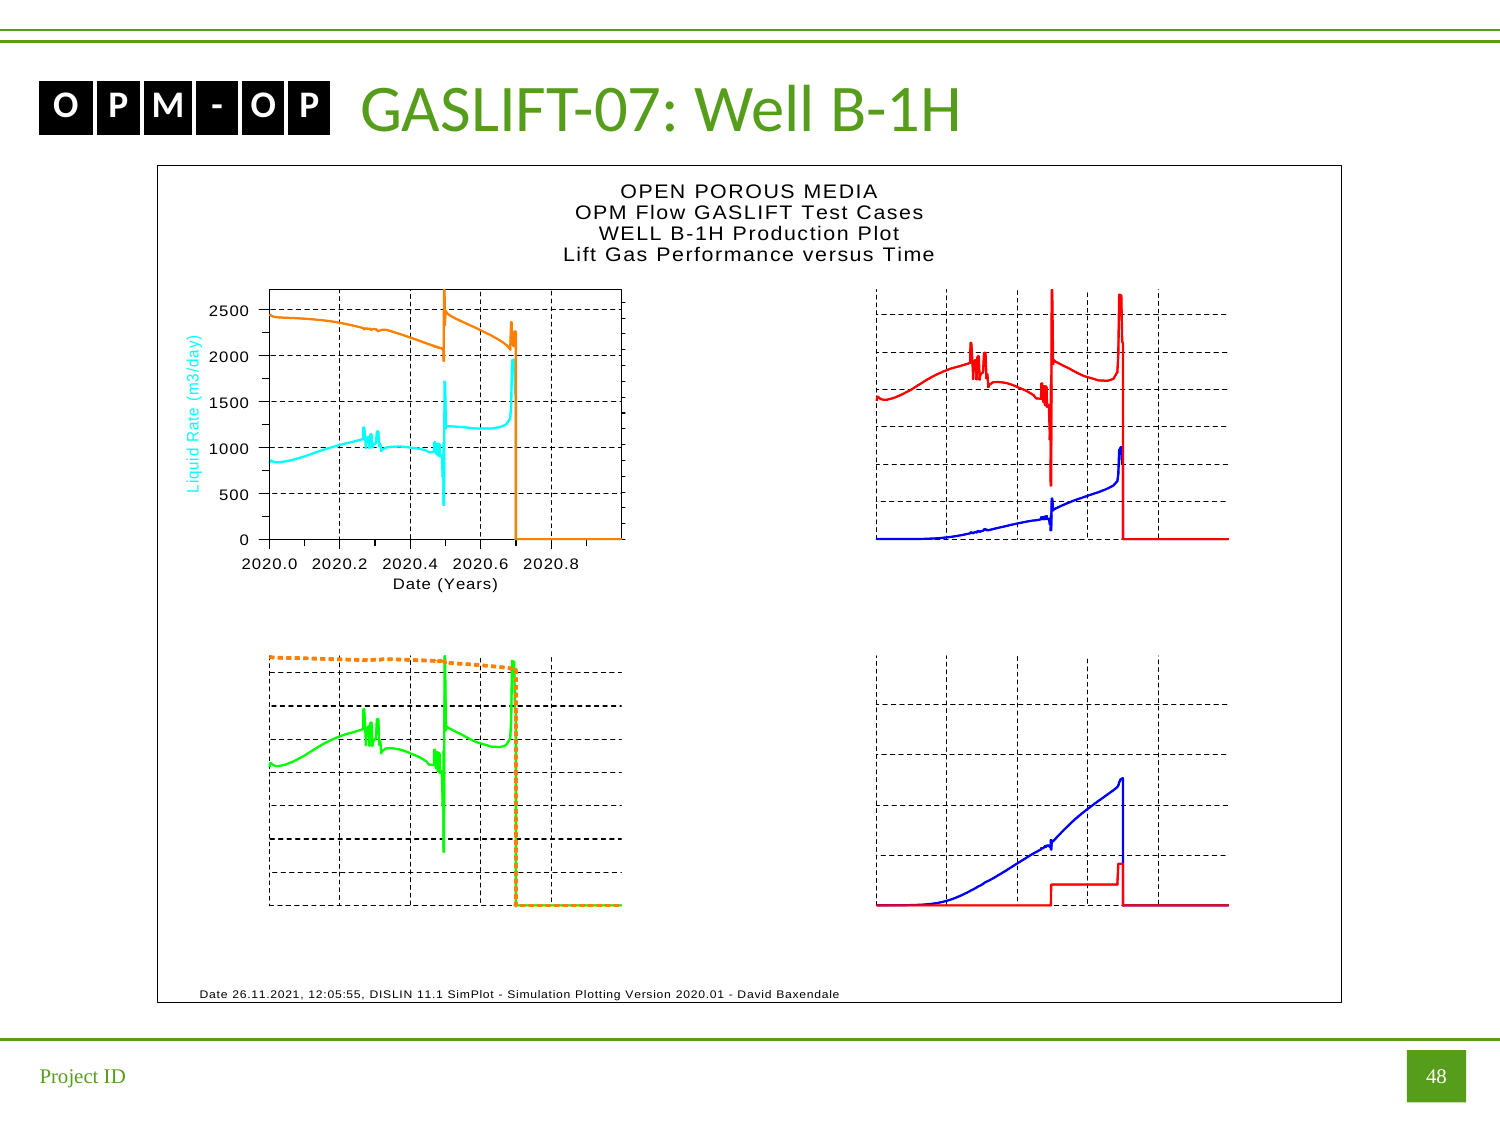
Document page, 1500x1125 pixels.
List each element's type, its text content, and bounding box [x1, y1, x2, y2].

title GASLIFT-07: well B-1H [360, 77, 1425, 153]
picture [157, 165, 1343, 1004]
